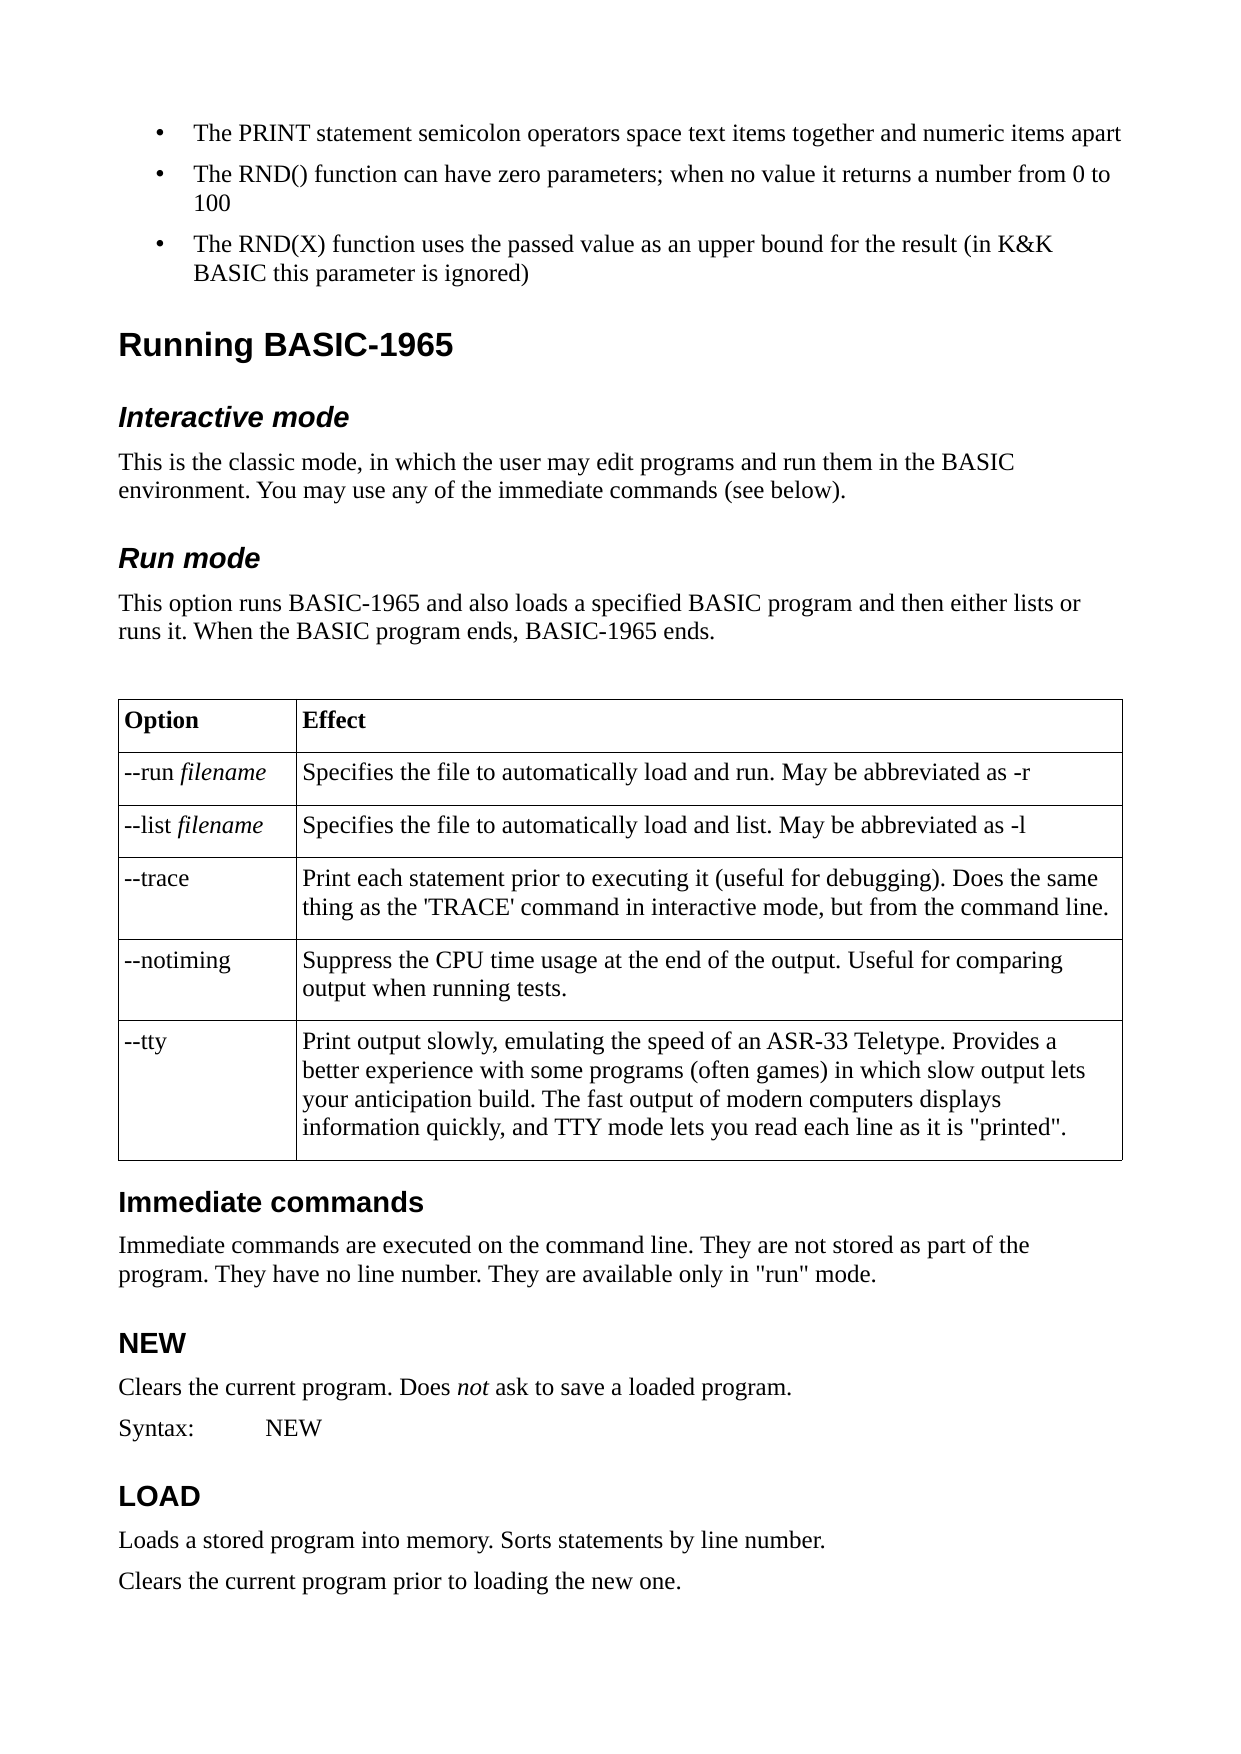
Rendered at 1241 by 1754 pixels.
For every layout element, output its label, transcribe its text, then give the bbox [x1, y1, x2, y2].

table_cell --tty [119, 1021, 296, 1159]
table_cell --list filename [119, 806, 296, 857]
table_cell Print output slowly, emulating the speed of an ASR-33 Teletype. Provides a better experience with some programs (often games) in which slow output lets your anticipation build. The fast output of modern computers displays information quickly, and TTY mode lets you read each line as it is "printed". [297, 1021, 1122, 1159]
list The RND(X) function uses the passed value as an upper bound for the result (in K&K BASIC this parameter is ignored) [156, 229, 1122, 287]
table_cell --notiming [119, 940, 296, 1020]
subtitle Interactive mode [118, 401, 1122, 434]
list The RND() function can have zero parameters; when no value it returns a number from 0 to 100 [156, 159, 1122, 217]
text Clears the current program prior to loading the new one. [118, 1566, 1122, 1595]
table_cell --trace [119, 858, 296, 939]
table_cell --run filename [119, 753, 296, 804]
subtitle Running BASIC-1965 [118, 324, 1122, 363]
text Loads a stored program into memory. Sorts statements by line number. [118, 1525, 1122, 1554]
table_cell Specifies the file to automatically load and run. May be abbreviated as -r [297, 753, 1122, 804]
text This is the classic mode, in which the user may edit programs and run them in the BASIC environment. You may use any of the immediate commands (see below). [118, 447, 1122, 504]
subtitle NEW [118, 1326, 1122, 1359]
text This option runs BASIC-1965 and also loads a specified BASIC program and then either lists or runs it. When the BASIC program ends, BASIC-1965 ends. [118, 588, 1122, 645]
text Syntax: NEW [118, 1413, 1122, 1442]
table_header Effect [297, 700, 1122, 752]
table_cell Print each statement prior to executing it (useful for debugging). Does the same thing as the 'TRACE' command in interactive mode, but from the command line. [297, 858, 1122, 939]
table_cell Suppress the CPU time usage at the end of the output. Useful for comparing output when running tests. [297, 940, 1122, 1020]
table_header Option [119, 700, 296, 752]
text Clears the current program. Does not ask to save a loaded program. [118, 1372, 1122, 1400]
list The PRINT statement semicolon operators space text items together and numeric items apart [156, 118, 1122, 147]
subtitle Immediate commands [118, 1184, 1122, 1218]
text Immediate commands are executed on the command line. They are not stored as part of the program. They have no line number. They are available only in "run" mode. [118, 1231, 1122, 1288]
table_cell Specifies the file to automatically load and list. May be abbreviated as -l [297, 806, 1122, 857]
subtitle Run mode [118, 542, 1122, 575]
subtitle LOAD [118, 1479, 1122, 1513]
